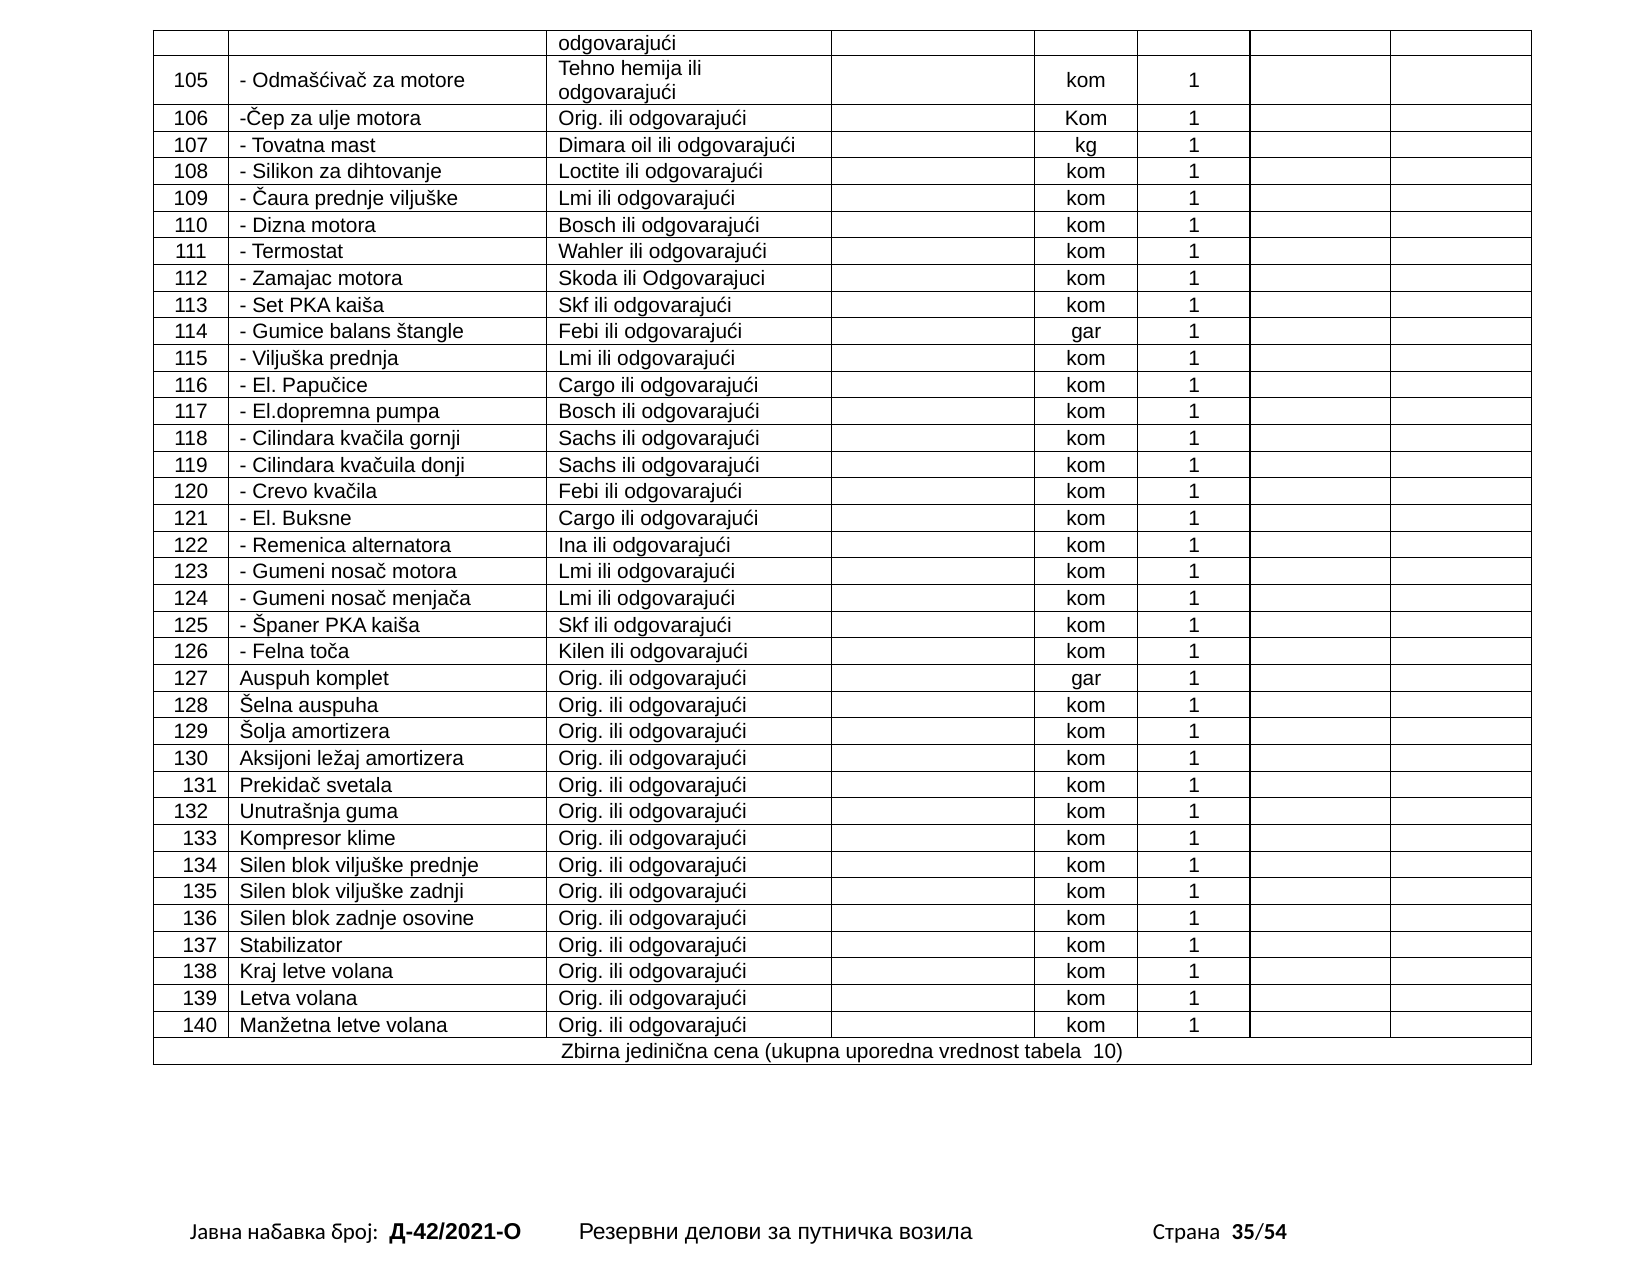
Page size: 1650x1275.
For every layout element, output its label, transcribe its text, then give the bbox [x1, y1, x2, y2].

table_cell 108 [154, 158, 228, 184]
table_cell Febi ili odgovarajući [547, 478, 831, 504]
table_cell [1251, 105, 1390, 131]
table_cell [832, 745, 1034, 771]
table_cell [832, 1012, 1034, 1037]
table_cell 1 [1138, 905, 1249, 931]
table_cell Orig. ili odgovarajući [547, 932, 831, 957]
table_cell - Remenica alternatora [229, 532, 546, 557]
table_cell kom [1035, 718, 1137, 744]
table_cell [1251, 265, 1390, 291]
table_cell 124 [154, 585, 228, 611]
table_cell [1391, 958, 1531, 984]
table_cell Aksijoni ležaj amortizera [229, 745, 546, 771]
table_cell - Crevo kvačila [229, 478, 546, 504]
table_cell Manžetna letve volana [229, 1012, 546, 1037]
table_cell [1391, 612, 1531, 637]
table_cell 125 [154, 612, 228, 637]
table_cell - Viljuška prednja [229, 345, 546, 371]
table_cell [832, 238, 1034, 264]
table_cell 130 [154, 745, 228, 771]
table_cell [1391, 105, 1531, 131]
table_cell 110 [154, 212, 228, 237]
table_cell [1251, 745, 1390, 771]
table_cell kom [1035, 185, 1137, 211]
table_cell 127 [154, 665, 228, 691]
table_cell kom [1035, 1012, 1137, 1037]
table_cell [1251, 692, 1390, 717]
table_cell Lmi ili odgovarajući [547, 185, 831, 211]
table_cell 1 [1138, 425, 1249, 451]
table_cell [832, 798, 1034, 824]
table_cell [1251, 452, 1390, 477]
table_cell Lmi ili odgovarajući [547, 585, 831, 611]
table_cell 1 [1138, 532, 1249, 557]
table_cell Febi ili odgovarajući [547, 318, 831, 344]
table_cell [1391, 585, 1531, 611]
table_cell 1 [1138, 852, 1249, 877]
table_cell [832, 718, 1034, 744]
table_cell [1391, 558, 1531, 584]
table_cell gar [1035, 665, 1137, 691]
table_cell [832, 318, 1034, 344]
table_cell Lmi ili odgovarajući [547, 558, 831, 584]
table_cell 1 [1138, 318, 1249, 344]
table_cell [1391, 692, 1531, 717]
table_cell Orig. ili odgovarajući [547, 798, 831, 824]
table_cell - Zamajac motora [229, 265, 546, 291]
table_cell Orig. ili odgovarajući [547, 1012, 831, 1037]
table_cell Sachs ili odgovarajući [547, 452, 831, 477]
table_cell [832, 292, 1034, 317]
table_cell - El.dopremna pumpa [229, 398, 546, 424]
table_cell kom [1035, 478, 1137, 504]
table_cell [832, 505, 1034, 531]
table_cell [832, 692, 1034, 717]
table_cell [1391, 212, 1531, 237]
table_cell [832, 345, 1034, 371]
table_cell Silen blok viljuške zadnji [229, 878, 546, 904]
table_cell kom [1035, 612, 1137, 637]
table_cell [832, 372, 1034, 397]
table_cell 1 [1138, 772, 1249, 797]
table_cell Orig. ili odgovarajući [547, 692, 831, 717]
table_cell [1251, 478, 1390, 504]
table_cell 119 [154, 452, 228, 477]
table_cell [1251, 212, 1390, 237]
table_cell [1251, 318, 1390, 344]
table_cell 1 [1138, 452, 1249, 477]
table_cell [832, 852, 1034, 877]
table_cell 1 [1138, 132, 1249, 157]
table_cell 113 [154, 292, 228, 317]
table_cell - Čaura prednje viljuške [229, 185, 546, 211]
table_cell Orig. ili odgovarajući [547, 905, 831, 931]
table_cell 1 [1138, 825, 1249, 851]
table_cell Orig. ili odgovarajući [547, 718, 831, 744]
table_cell kom [1035, 372, 1137, 397]
table_cell [1251, 638, 1390, 664]
table_cell 135 [154, 878, 228, 904]
table_cell [1391, 825, 1531, 851]
table_cell [832, 772, 1034, 797]
table_cell Orig. ili odgovarajući [547, 958, 831, 984]
table_cell 1 [1138, 878, 1249, 904]
table_cell [1391, 745, 1531, 771]
table_cell [832, 56, 1034, 104]
table_cell kom [1035, 158, 1137, 184]
table_cell 1 [1138, 985, 1249, 1011]
table_cell kom [1035, 56, 1137, 104]
table_cell [1251, 505, 1390, 531]
table_cell -Čep za ulje motora [229, 105, 546, 131]
table_cell 138 [154, 958, 228, 984]
table_cell [1391, 398, 1531, 424]
table_cell 1 [1138, 292, 1249, 317]
table_cell 133 [154, 825, 228, 851]
table_cell [1391, 638, 1531, 664]
table_cell 116 [154, 372, 228, 397]
table_cell 1 [1138, 345, 1249, 371]
table_cell [1251, 345, 1390, 371]
table_cell [1391, 158, 1531, 184]
table_cell [1391, 798, 1531, 824]
table_cell 128 [154, 692, 228, 717]
table_cell 1 [1138, 238, 1249, 264]
table_cell kom [1035, 558, 1137, 584]
table_cell [1251, 612, 1390, 637]
table_cell [1251, 532, 1390, 557]
table_cell [1391, 292, 1531, 317]
table_cell [1251, 132, 1390, 157]
table_cell Silen blok zadnje osovine [229, 905, 546, 931]
table_cell Orig. ili odgovarajući [547, 852, 831, 877]
table_cell [832, 558, 1034, 584]
table_cell Šolja amortizera [229, 718, 546, 744]
table_cell [832, 585, 1034, 611]
table_cell 109 [154, 185, 228, 211]
table_cell [1251, 238, 1390, 264]
table_cell [1251, 56, 1390, 104]
table_cell 1 [1138, 692, 1249, 717]
table_cell [1251, 585, 1390, 611]
table_cell [1251, 372, 1390, 397]
table_cell [1391, 852, 1531, 877]
table_cell Letva volana [229, 985, 546, 1011]
table_cell 1 [1138, 612, 1249, 637]
table_cell 1 [1138, 265, 1249, 291]
table_cell Auspuh komplet [229, 665, 546, 691]
table_cell Sachs ili odgovarajući [547, 425, 831, 451]
table_cell - Španer PKA kaiša [229, 612, 546, 637]
table_cell Kom [1035, 105, 1137, 131]
table_cell 1 [1138, 478, 1249, 504]
table_cell [1251, 852, 1390, 877]
table_cell [1391, 31, 1531, 55]
table_cell kom [1035, 825, 1137, 851]
table_cell [1391, 772, 1531, 797]
table_cell kom [1035, 265, 1137, 291]
table_cell kom [1035, 585, 1137, 611]
table_cell 1 [1138, 56, 1249, 104]
table_cell Zbirna jedinična cena (ukupna uporedna vrednost tabela 10) [154, 1038, 1531, 1064]
table_cell 139 [154, 985, 228, 1011]
table_cell [832, 905, 1034, 931]
table_cell 1 [1138, 798, 1249, 824]
table_cell - Gumeni nosač menjača [229, 585, 546, 611]
table_cell Loctite ili odgovarajući [547, 158, 831, 184]
table_cell 1 [1138, 585, 1249, 611]
table_cell 131 [154, 772, 228, 797]
table_cell [1391, 932, 1531, 957]
table_cell [1251, 825, 1390, 851]
table_cell [832, 31, 1034, 55]
table_cell Unutrašnja guma [229, 798, 546, 824]
table_cell [832, 532, 1034, 557]
table_cell [1391, 718, 1531, 744]
table_cell [1251, 292, 1390, 317]
table_cell [1391, 132, 1531, 157]
table_cell 126 [154, 638, 228, 664]
table_cell Silen blok viljuške prednje [229, 852, 546, 877]
table_cell [1391, 185, 1531, 211]
table_cell 132 [154, 798, 228, 824]
table_cell [832, 612, 1034, 637]
table_cell 107 [154, 132, 228, 157]
table_cell Bosch ili odgovarajući [547, 398, 831, 424]
table_cell [832, 878, 1034, 904]
table_cell 134 [154, 852, 228, 877]
table_cell [1035, 31, 1137, 55]
table_cell - Termostat [229, 238, 546, 264]
table_cell 1 [1138, 372, 1249, 397]
table_cell gar [1035, 318, 1137, 344]
table_cell 117 [154, 398, 228, 424]
table_cell [832, 478, 1034, 504]
table_cell [1391, 478, 1531, 504]
table_cell [832, 185, 1034, 211]
table_cell kom [1035, 798, 1137, 824]
table_cell [1251, 185, 1390, 211]
table_cell 1 [1138, 158, 1249, 184]
table_cell Prekidač svetala [229, 772, 546, 797]
table_cell [1251, 398, 1390, 424]
table_cell 123 [154, 558, 228, 584]
table_cell 1 [1138, 932, 1249, 957]
table_cell kom [1035, 985, 1137, 1011]
table_cell [1251, 665, 1390, 691]
table_cell [1251, 1012, 1390, 1037]
table_cell Kompresor klime [229, 825, 546, 851]
table_cell - Cilindara kvačuila donji [229, 452, 546, 477]
table_cell Cargo ili odgovarajući [547, 505, 831, 531]
table_cell kom [1035, 425, 1137, 451]
table_cell kom [1035, 292, 1137, 317]
table_cell [1251, 718, 1390, 744]
table_cell Orig. ili odgovarajući [547, 745, 831, 771]
table_cell [1391, 318, 1531, 344]
table_cell [1391, 1012, 1531, 1037]
table_cell 136 [154, 905, 228, 931]
table_cell [1251, 798, 1390, 824]
table_cell - Cilindara kvačila gornji [229, 425, 546, 451]
table_cell [1391, 345, 1531, 371]
table_cell - Gumeni nosač motora [229, 558, 546, 584]
table_cell - Dizna motora [229, 212, 546, 237]
table_cell [1138, 31, 1249, 55]
table_cell [1391, 905, 1531, 931]
table_cell Wahler ili odgovarajući [547, 238, 831, 264]
table_cell kom [1035, 345, 1137, 371]
table_cell 1 [1138, 505, 1249, 531]
table_cell [1251, 772, 1390, 797]
table_cell [1391, 238, 1531, 264]
table_cell [1251, 558, 1390, 584]
table_cell Kraj letve volana [229, 958, 546, 984]
table_cell Stabilizator [229, 932, 546, 957]
table_cell Skf ili odgovarajući [547, 292, 831, 317]
table_cell Ina ili odgovarajući [547, 532, 831, 557]
table_cell Orig. ili odgovarajući [547, 665, 831, 691]
table_cell 121 [154, 505, 228, 531]
table_cell Orig. ili odgovarajući [547, 105, 831, 131]
table_cell kom [1035, 932, 1137, 957]
table_cell 1 [1138, 105, 1249, 131]
table_cell 115 [154, 345, 228, 371]
table_cell 1 [1138, 718, 1249, 744]
table_cell [832, 638, 1034, 664]
table_cell [832, 398, 1034, 424]
table_cell Skf ili odgovarajući [547, 612, 831, 637]
table_cell [1251, 958, 1390, 984]
table_cell kom [1035, 452, 1137, 477]
table_cell - Odmašćivač za motore [229, 56, 546, 104]
table_cell Tehno hemija ili odgovarajući [547, 56, 831, 104]
table_cell [1251, 425, 1390, 451]
table_cell 120 [154, 478, 228, 504]
table_cell [832, 665, 1034, 691]
table_cell 105 [154, 56, 228, 104]
table_cell 137 [154, 932, 228, 957]
table_cell 122 [154, 532, 228, 557]
table_cell 1 [1138, 745, 1249, 771]
table_cell [1391, 452, 1531, 477]
table_cell 1 [1138, 638, 1249, 664]
table_cell Lmi ili odgovarajući [547, 345, 831, 371]
table_cell kom [1035, 745, 1137, 771]
table_cell [1251, 905, 1390, 931]
table_cell kom [1035, 238, 1137, 264]
table_cell [1391, 985, 1531, 1011]
table_cell 1 [1138, 185, 1249, 211]
table_cell [1391, 265, 1531, 291]
table_cell Orig. ili odgovarajući [547, 825, 831, 851]
table_cell kom [1035, 772, 1137, 797]
table_cell [1391, 505, 1531, 531]
table_cell [1391, 532, 1531, 557]
table_cell 111 [154, 238, 228, 264]
table_cell 118 [154, 425, 228, 451]
table_cell 1 [1138, 398, 1249, 424]
table_cell 114 [154, 318, 228, 344]
table_cell kom [1035, 212, 1137, 237]
table_cell odgovarajući [547, 31, 831, 55]
table_cell 112 [154, 265, 228, 291]
table_cell [1391, 665, 1531, 691]
table_cell kom [1035, 532, 1137, 557]
table_cell [1251, 158, 1390, 184]
table_cell [1251, 31, 1390, 55]
table_cell kg [1035, 132, 1137, 157]
table_cell [832, 452, 1034, 477]
table_cell - El. Papučice [229, 372, 546, 397]
table_cell [832, 985, 1034, 1011]
table_cell kom [1035, 905, 1137, 931]
table_cell kom [1035, 878, 1137, 904]
table_cell [832, 958, 1034, 984]
table_cell Orig. ili odgovarajući [547, 878, 831, 904]
table_cell [832, 105, 1034, 131]
table_cell 1 [1138, 665, 1249, 691]
table_cell Šelna auspuha [229, 692, 546, 717]
table_cell [832, 265, 1034, 291]
table_cell Kilen ili odgovarajući [547, 638, 831, 664]
table_cell kom [1035, 852, 1137, 877]
table_cell Orig. ili odgovarajući [547, 985, 831, 1011]
table_cell [832, 425, 1034, 451]
table_cell - El. Buksne [229, 505, 546, 531]
table_cell [832, 212, 1034, 237]
table_cell [832, 132, 1034, 157]
table_cell [229, 31, 546, 55]
table_cell kom [1035, 398, 1137, 424]
table_cell - Silikon za dihtovanje [229, 158, 546, 184]
table_cell 1 [1138, 212, 1249, 237]
table_cell kom [1035, 638, 1137, 664]
table_cell Cargo ili odgovarajući [547, 372, 831, 397]
table_cell [1391, 425, 1531, 451]
table_cell - Tovatna mast [229, 132, 546, 157]
table_cell - Felna toča [229, 638, 546, 664]
table_cell [1251, 932, 1390, 957]
table_cell 106 [154, 105, 228, 131]
table_cell - Gumice balans štangle [229, 318, 546, 344]
table_cell kom [1035, 692, 1137, 717]
table_cell [832, 932, 1034, 957]
table_cell kom [1035, 505, 1137, 531]
table_cell Skoda ili Odgovarajuci [547, 265, 831, 291]
table_cell [1391, 372, 1531, 397]
table_cell Orig. ili odgovarajući [547, 772, 831, 797]
table_cell 1 [1138, 958, 1249, 984]
table_cell Bosch ili odgovarajući [547, 212, 831, 237]
table_cell Dimara oil ili odgovarajući [547, 132, 831, 157]
table_cell [832, 825, 1034, 851]
table_cell [1391, 878, 1531, 904]
table_cell kom [1035, 958, 1137, 984]
table_cell 1 [1138, 1012, 1249, 1037]
table_cell [1391, 56, 1531, 104]
table_cell [832, 158, 1034, 184]
table_cell - Set PKA kaiša [229, 292, 546, 317]
table_cell 140 [154, 1012, 228, 1037]
table_cell [1251, 985, 1390, 1011]
table_cell 129 [154, 718, 228, 744]
table_cell [1251, 878, 1390, 904]
table_cell 1 [1138, 558, 1249, 584]
table_cell [154, 31, 228, 55]
